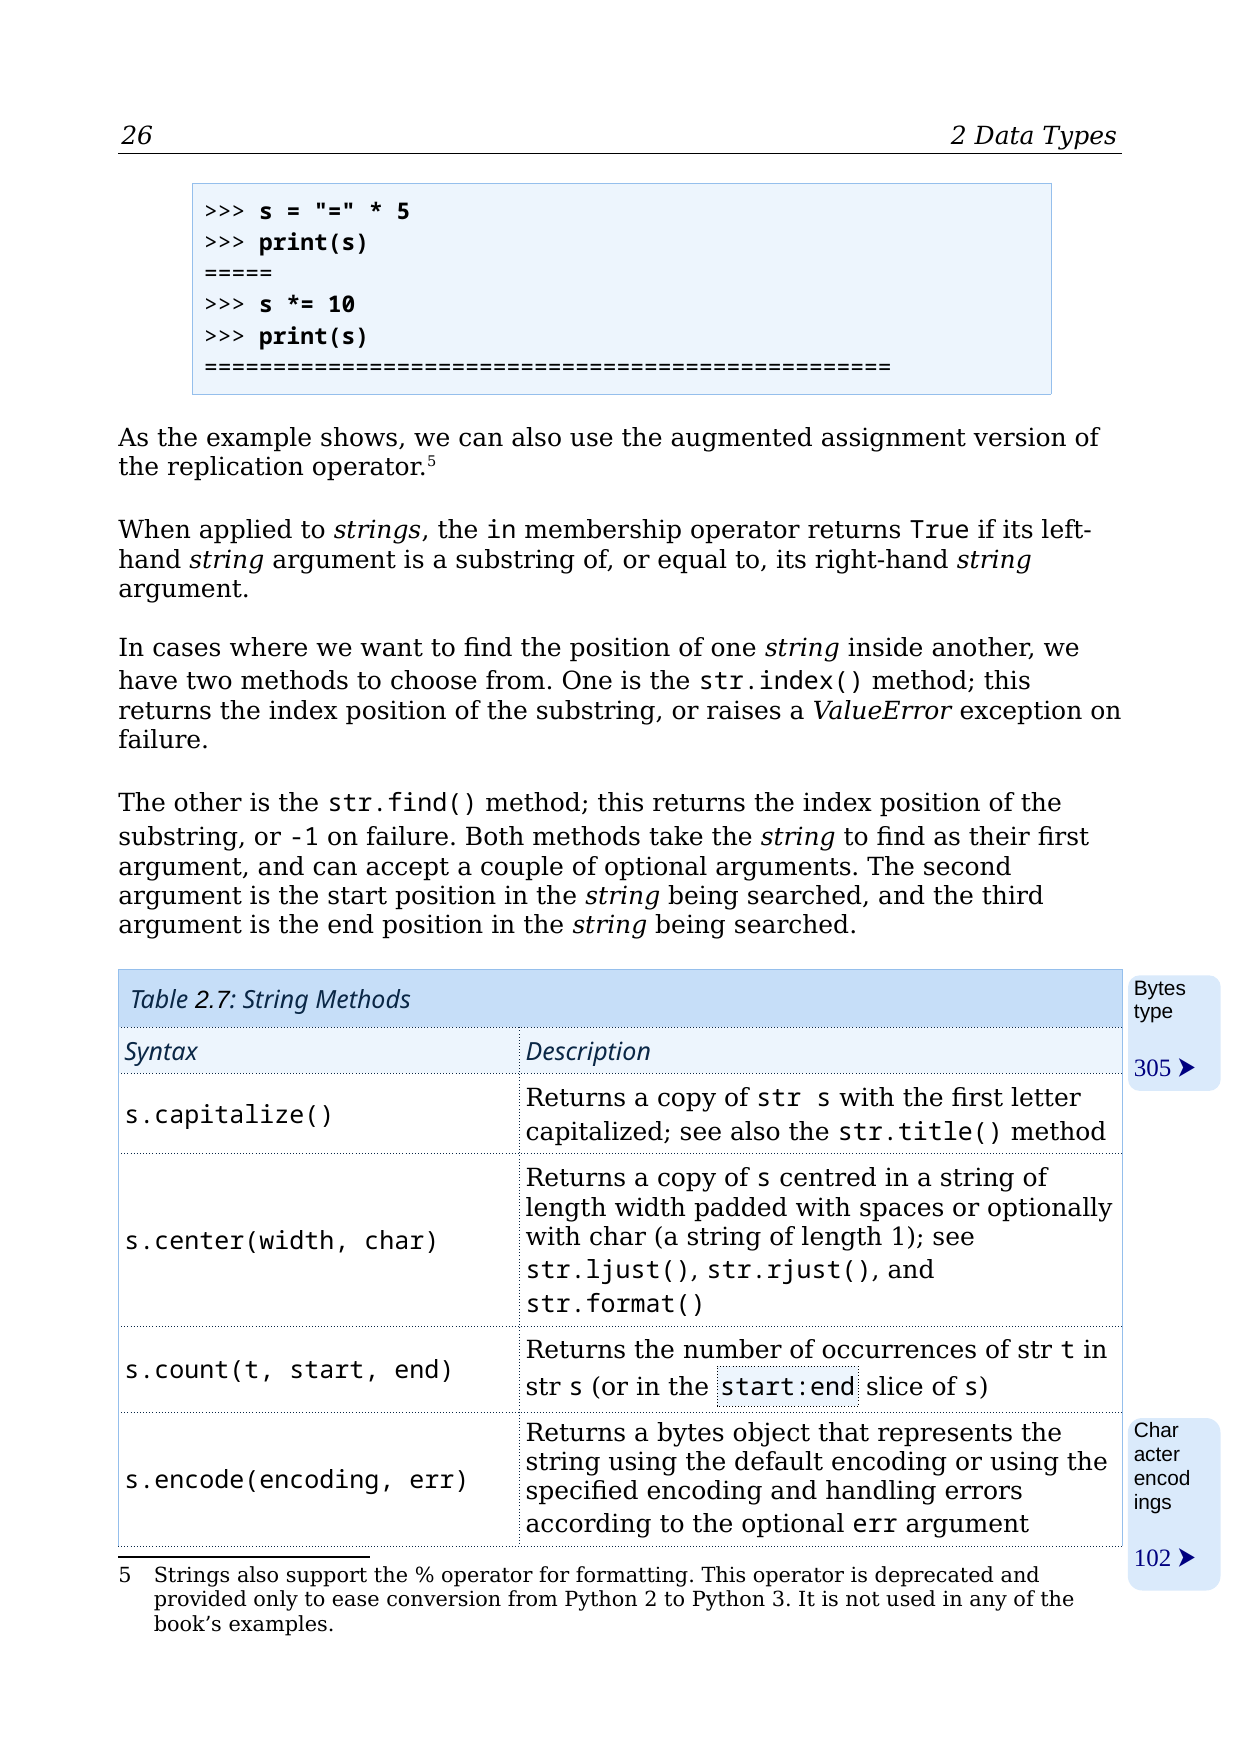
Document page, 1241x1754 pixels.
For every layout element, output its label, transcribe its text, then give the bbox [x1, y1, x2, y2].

table_cell s.count(t, start, end) [119, 1326, 519, 1412]
text >>> print(s) [193, 308, 1051, 339]
table_cell Description [520, 1027, 1122, 1073]
text The other is the str.find() method; this returns the index position of the substring, or -1 on failure. Both methods take the string to find as their first argument, and can accept a couple of optional arguments. The second argument is the start position in the string being searched, and the third argument is the end position in the string being searched. [118, 784, 1122, 940]
text ===== [193, 245, 1051, 276]
table_header Table 2.7: String Methods [119, 970, 1122, 1027]
table_cell s.center(width, char) [119, 1153, 519, 1326]
text As the example shows, we can also use the augmented assignment version of the replication operator. [118, 423, 1122, 482]
text In cases where we want to find the position of one string inside another, we have two methods to choose from. One is the str.index() method; this returns the index position of the substring, or raises a ValueError exception on failure. [118, 633, 1122, 755]
table_cell Returns a copy of s centred in a string of length width padded with spaces or optionally with char (a string of length 1); see str.ljust(), str.rjust(), and str.format() [520, 1153, 1122, 1326]
table_cell s.encode(encoding, err) [119, 1412, 519, 1546]
table_cell Returns the number of occurrences of str t in str s (or in the start:end slice of s) [520, 1326, 1122, 1412]
text >>> print(s) [193, 214, 1051, 245]
table_cell Syntax [119, 1027, 519, 1073]
table_cell s.capitalize() [119, 1073, 519, 1153]
text Strings also support the % operator for formatting. This operator is deprecated and provided only to ease conversion from Python 2 to Python 3. It is not used in any of the book’s examples. [118, 1563, 1122, 1636]
text When applied to strings, the in membership operator returns True if its left-hand string argument is a substring of, or equal to, its right-hand string argument. [118, 511, 1122, 604]
text >>> s = "=" * 5 [193, 184, 1051, 214]
text ================================================== [193, 339, 1051, 394]
table_cell Returns a bytes object that represents the string using the default encoding or using the specified encoding and handling errors according to the optional err argument [520, 1412, 1122, 1546]
table_cell Returns a copy of str s with the first letter capitalized; see also the str.title() method [520, 1073, 1122, 1153]
text >>> s *= 10 [193, 276, 1051, 308]
